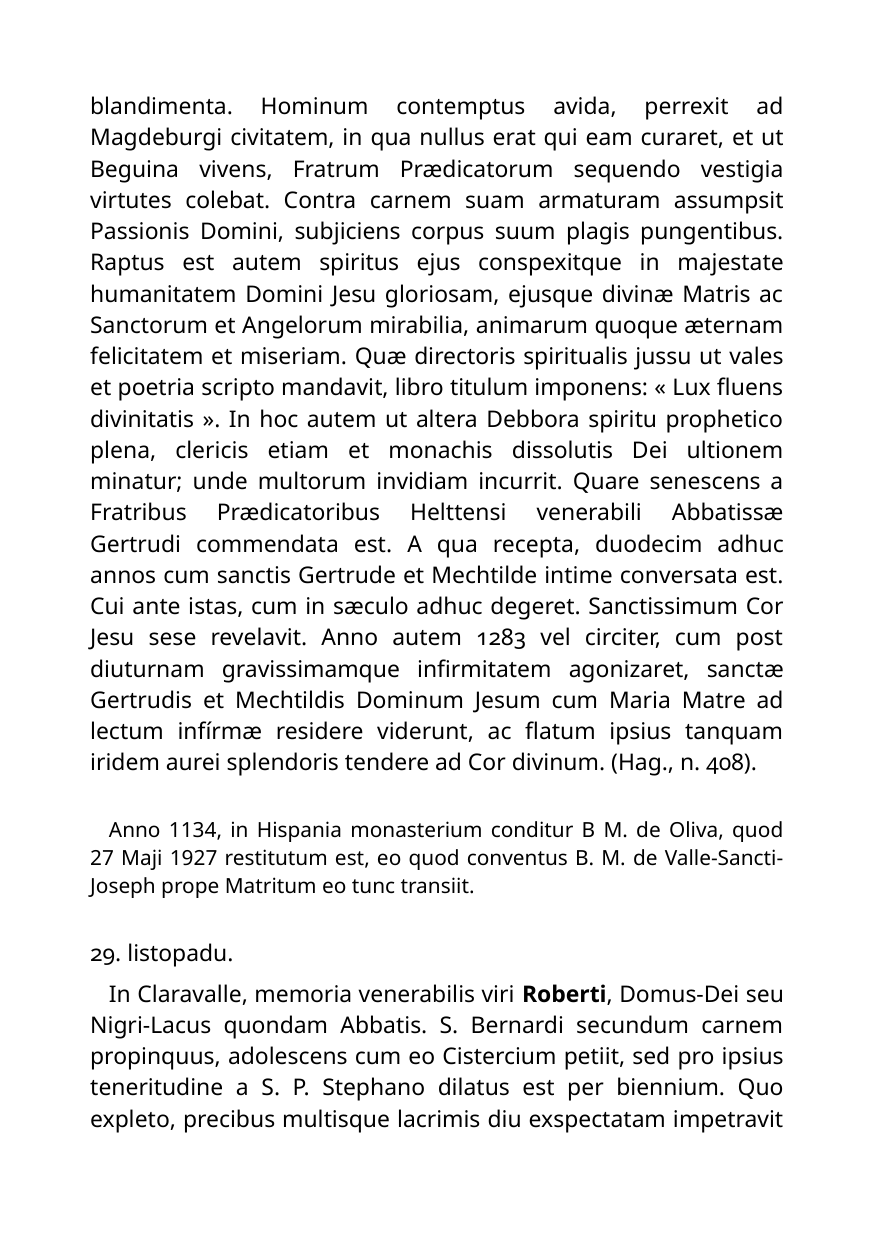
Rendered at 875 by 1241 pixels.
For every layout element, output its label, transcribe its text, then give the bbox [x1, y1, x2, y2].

text blandimenta. Hominum contemptus avida, perrexit ad Magdeburgi civitatem, in qua nullus erat qui eam curaret, et ut Beguina vivens, Fratrum Prædicatorum sequendo vestigia virtutes colebat. Contra carnem suam armaturam assumpsit Passionis Domini, subjiciens corpus suum plagis pungentibus. Raptus est autem spiritus ejus conspexitque in majestate humanitatem Domini Jesu gloriosam, ejusque divinæ Matris ac Sanctorum et Angelorum mirabilia, animarum quoque æternam felicitatem et miseriam. Quæ directoris spiritualis jussu ut vales et poetria scripto mandavit, libro titulum imponens: « Lux fluens divinitatis ». In hoc autem ut altera Debbora spiritu prophetico plena, clericis etiam et monachis dissolutis Dei ultionem minatur; unde multorum invidiam incurrit. Quare senescens a Fratribus Prædicatoribus Helttensi venerabili Abbatissæ Gertrudi commendata est. A qua recepta, duodecim adhuc annos cum sanctis Gertrude et Mechtilde intime conversata est. Cui ante istas, cum in sæculo adhuc degeret. Sanctissimum Cor Jesu sese revelavit. Anno autem 1283 vel circiter, cum post diuturnam gravissimamque infirmitatem agonizaret, sanctæ Gertrudis et Mechtildis Domi­num Jesum cum Maria Matre ad lectum infírmæ residere viderunt, ac flatum ipsius tanquam iridem aurei splendoris tendere ad Cor divinum. (Hag., n. 408). [90, 90, 784, 777]
text Anno 1134, in Hispania monasterium conditur B M. de Oliva, quod 27 Maji 1927 restitutum est, eo quod conventus B. M. de Valle-Sancti-Joseph prope Matritum eo tunc transiit. [90, 815, 784, 900]
text 29. listopadu. [90, 937, 784, 969]
text In Claravalle, memoria venerabilis viri Roberti, Domus-Dei seu Nigri-Lacus quondam Abbatis. S. Bernardi secundum carnem propinquus, adolescens cum eo Cistercium petiit, sed pro ipsius teneritudine a S. P. Stephano dilatus est per biennium. Quo expleto, precibus multisque lacrimis diu exspectatam impetravit [90, 978, 784, 1134]
